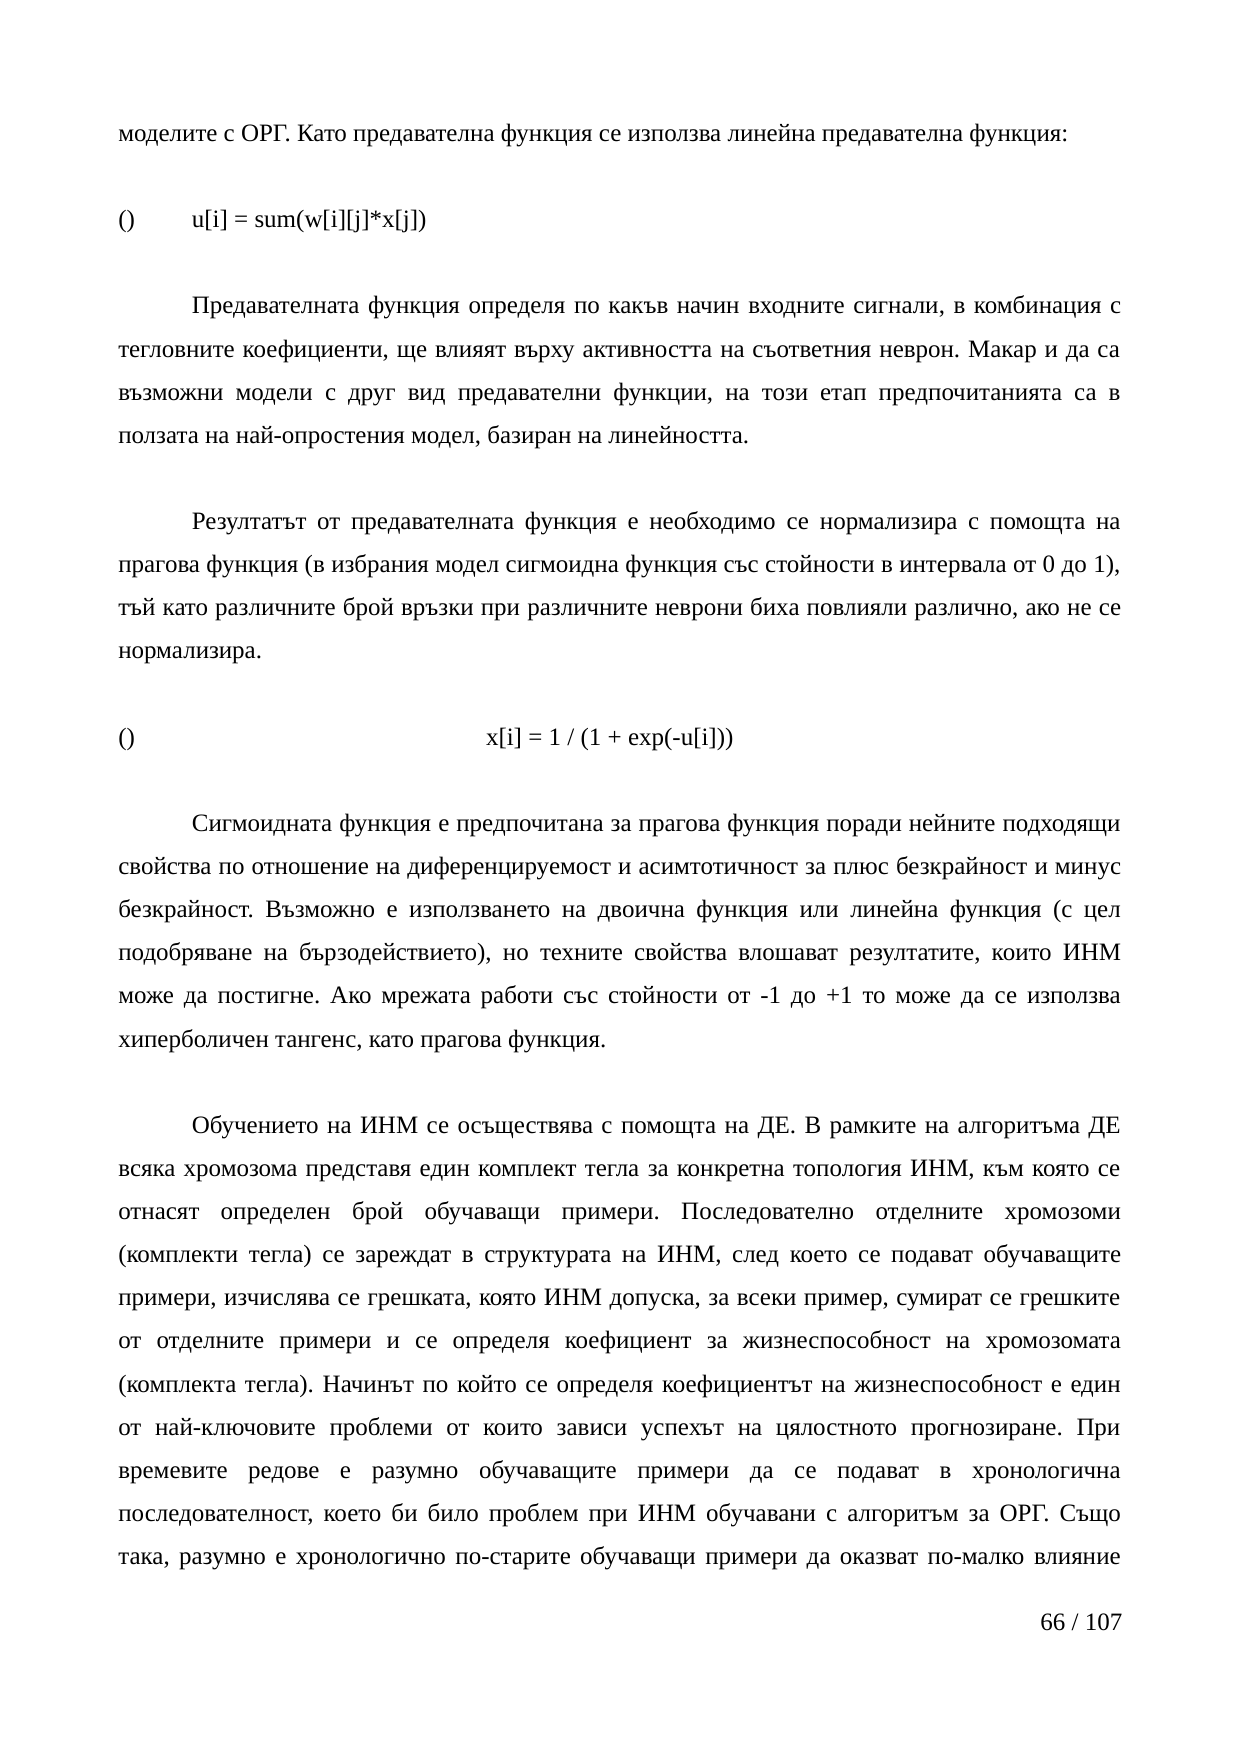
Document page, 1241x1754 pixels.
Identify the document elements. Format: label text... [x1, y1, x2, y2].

text Обучението на ИНМ се осъществява с помощта на ДЕ. В рамките на алгоритъма ДЕ всяка хромозома представя един комплект тегла за конкретна топология ИНМ, към която се отнасят определен брой обучаващи примери. Последователно отделните хромозоми (комплекти тегла) се зареждат в структурата на ИНМ, след което се подават обучаващите примери, изчислява се грешката, която ИНМ допуска, за всеки пример, сумират се грешките от отделните примери и се определя коефициент за жизнеспособност на хромозомата (комплекта тегла). Начинът по който се определя коефициентът на жизнеспособност е един от най-ключовите проблеми от които зависи успехът на цялостното прогнозиране. При времевите редове е разумно обучаващите примери да се подават в хронологична последователност, което би било проблем при ИНМ обучавани с алгоритъм за ОРГ. Също така, разумно е хронологично по-старите обучаващи примери да оказват по-малко влияние [118, 1110, 1122, 1570]
text Предавателната функция определя по какъв начин входните сигнали, в комбинация с тегловните коефициенти, ще влияят върху активността на съответния неврон. Макар и да са възможни модели с друг вид предавателни функции, на този етап предпочитанията са в ползата на най-опростения модел, базиран на линейността. [118, 291, 1122, 449]
text () x[i] = 1 / (1 + exp(-u[i])) [118, 722, 1122, 751]
text Сигмоидната функция е предпочитана за прагова функция поради нейните подходящи свойства по отношение на диференцируемост и асимтотичност за плюс безкрайност и минус безкрайност. Възможно е използването на двоична функция или линейна функция (с цел подобряване на бързодействието), но техните свойства влошават резултатите, които ИНМ може да постигне. Ако мрежата работи със стойности от -1 до +1 то може да се използва хиперболичен тангенс, като прагова функция. [118, 808, 1122, 1052]
text () u[i] = sum(w[i][j]*x[j]) [118, 204, 1122, 233]
text моделите с ОРГ. Като предавателна функция се използва линейна предавателна функция: [118, 118, 1122, 147]
text Резултатът от предавателната функция е необходимо се нормализира с помощта на прагова функция (в избрания модел сигмоидна функция със стойности в интервала от 0 до 1), тъй като различните брой връзки при различните неврони биха повлияли различно, ако не се нормализира. [118, 506, 1122, 664]
